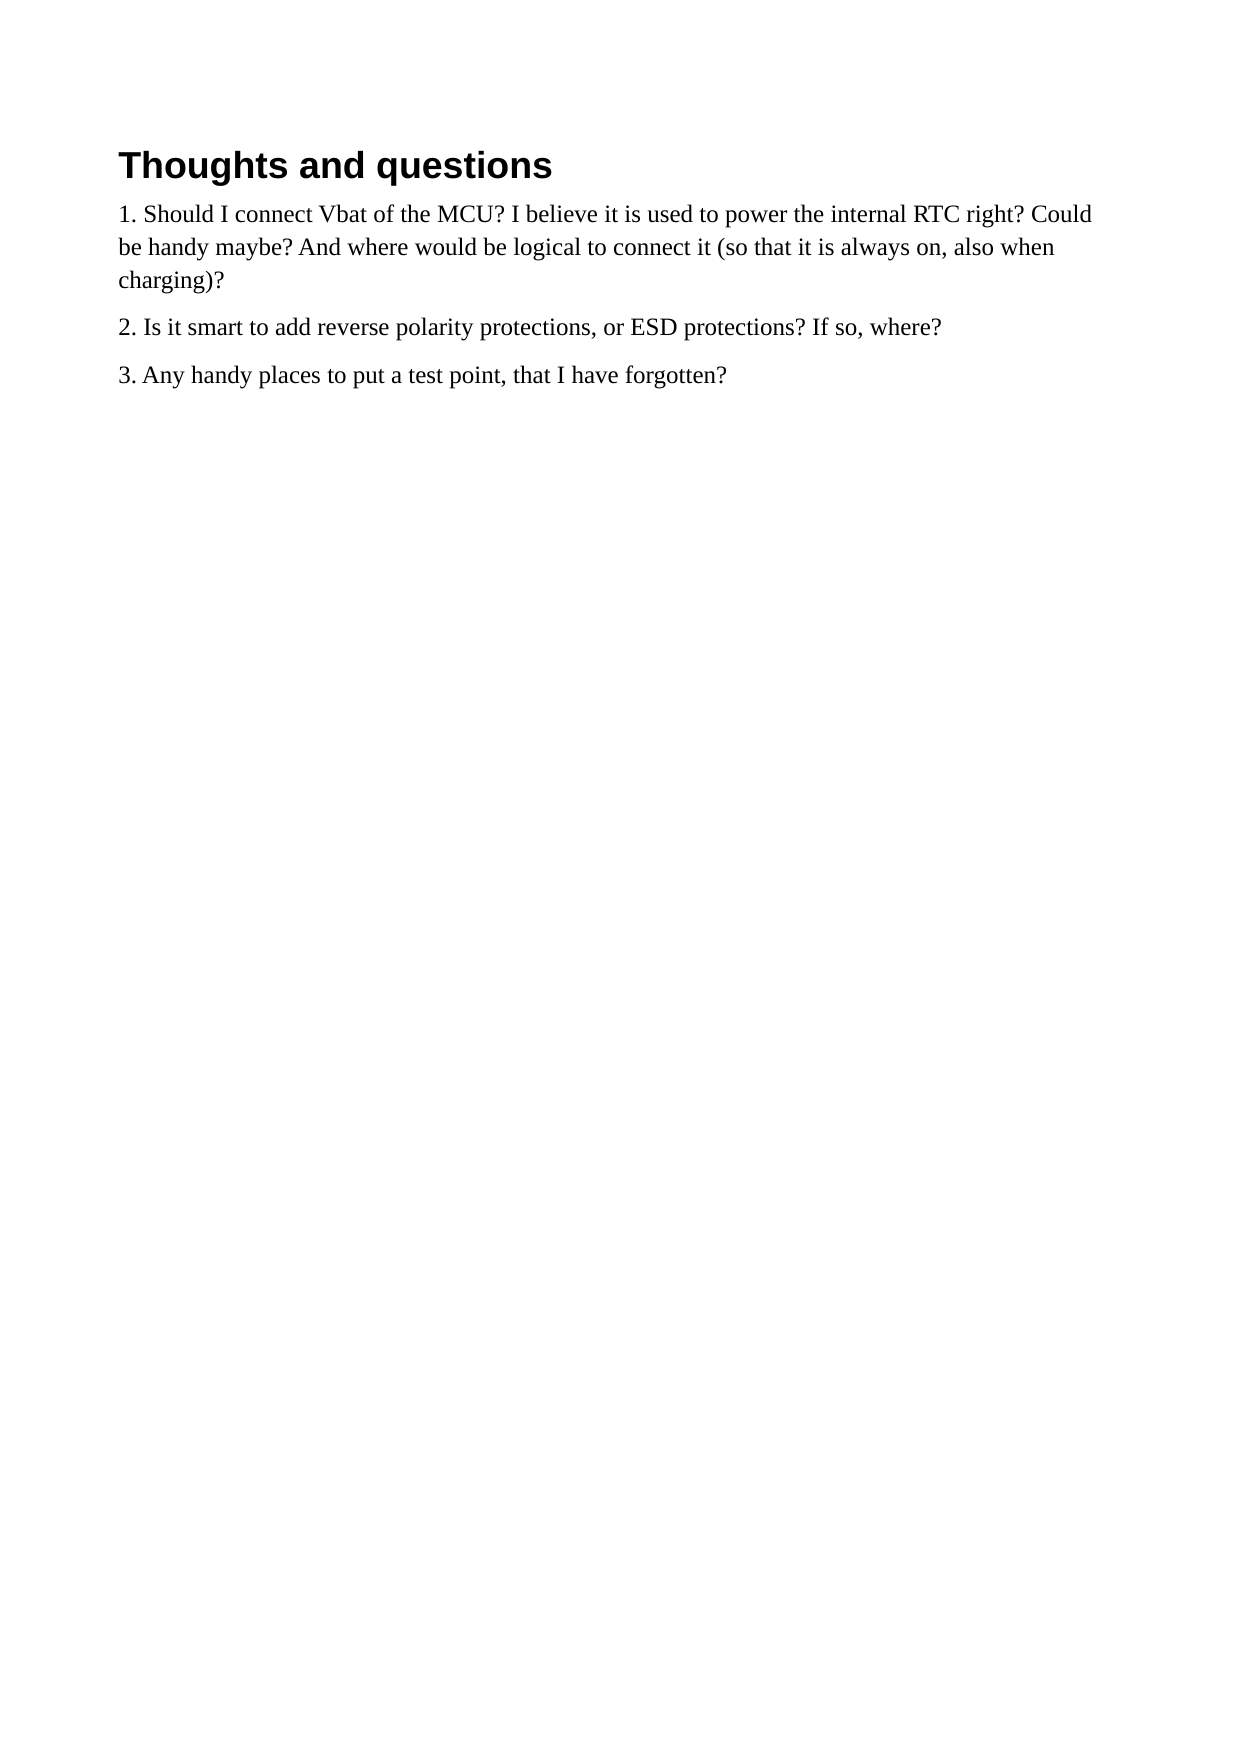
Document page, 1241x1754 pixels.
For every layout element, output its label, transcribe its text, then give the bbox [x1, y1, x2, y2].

text 1. Should I connect Vbat of the MCU? I believe it is used to power the internal RTC right? Could be handy maybe? And where would be logical to connect it (so that it is always on, also when charging)? [118, 199, 1122, 293]
text 2. Is it smart to add reverse polarity protections, or ESD protections? If so, where? [118, 312, 1122, 341]
text 3. Any handy places to put a test point, that I have forgotten? [118, 360, 1122, 389]
subtitle Thoughts and questions [118, 143, 1122, 186]
